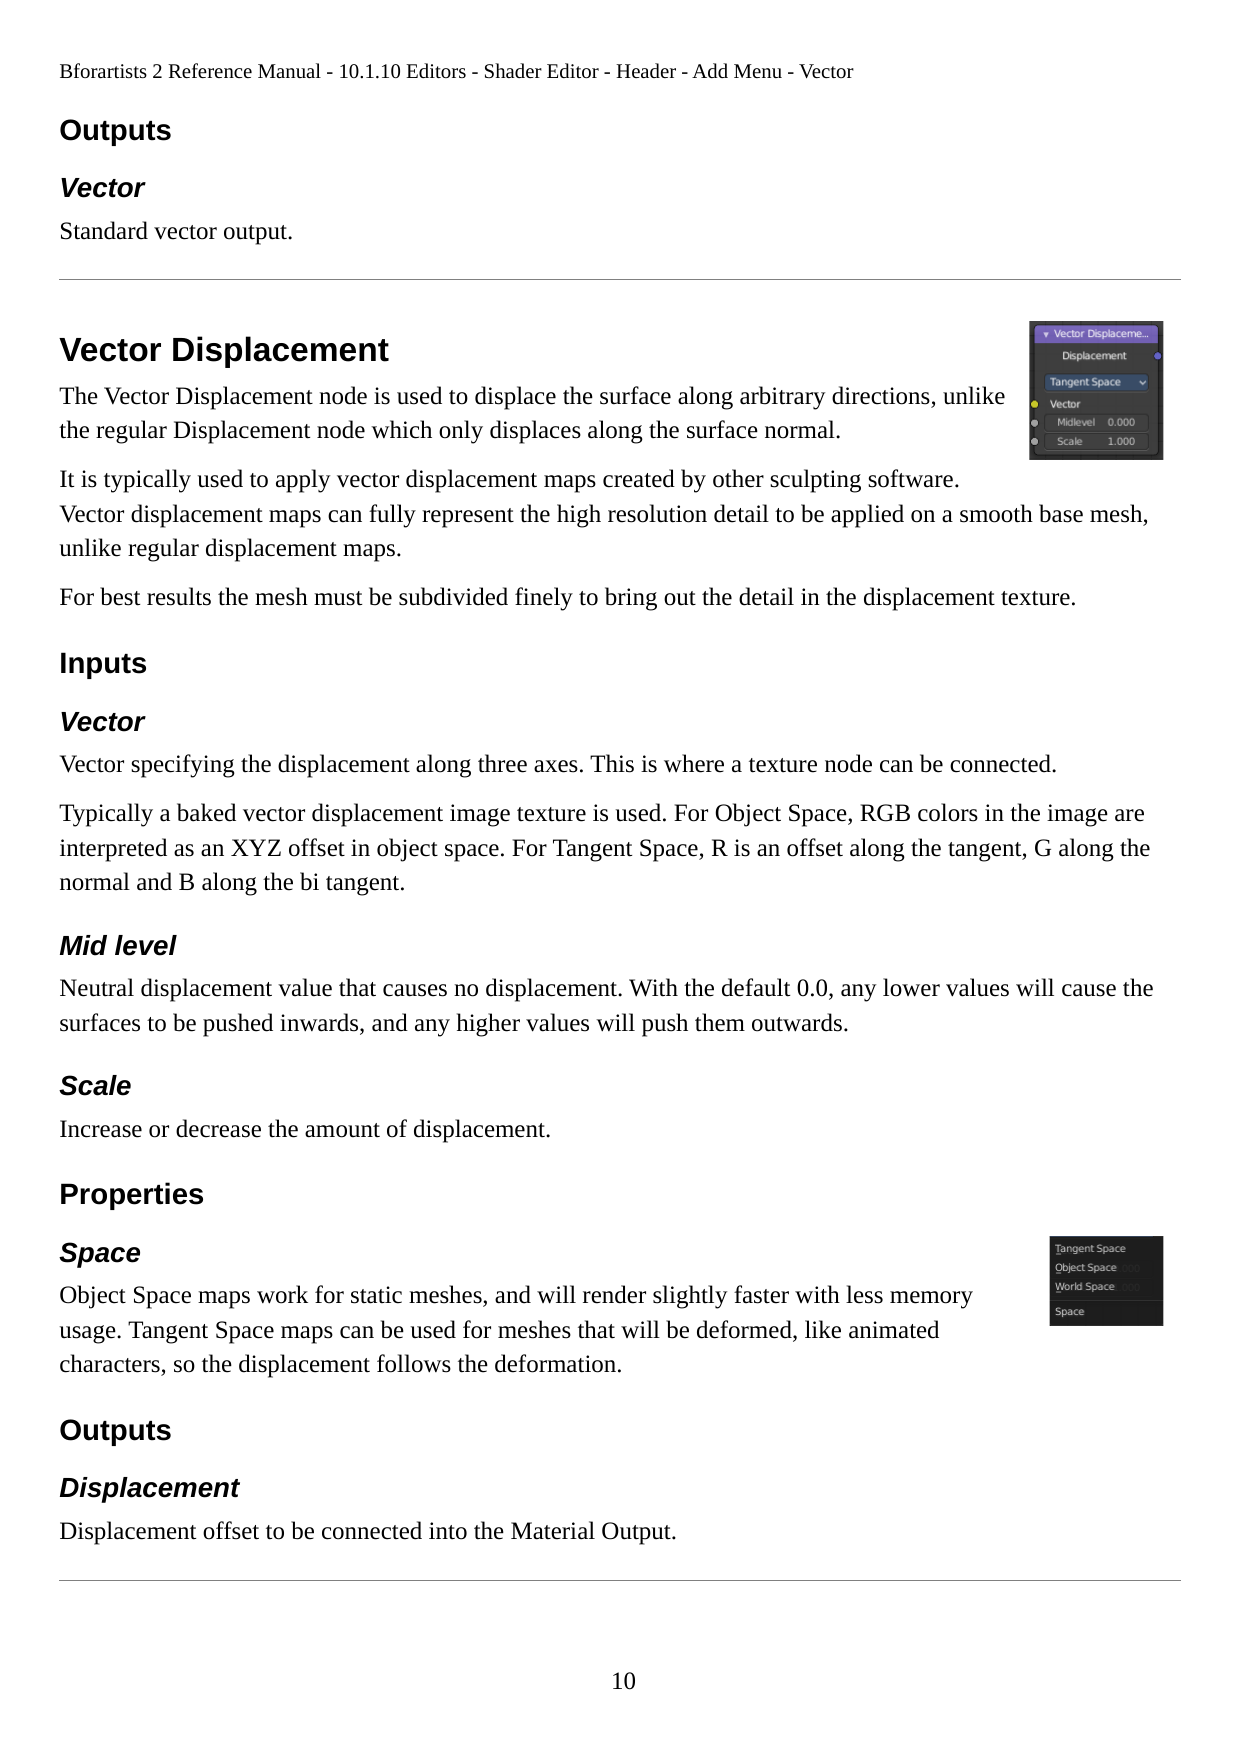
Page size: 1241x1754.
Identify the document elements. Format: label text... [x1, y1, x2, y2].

picture [1049, 1236, 1164, 1326]
text Increase or decrease the amount of displacement. [59, 1114, 1181, 1142]
subtitle Vector Displacement [59, 330, 1029, 368]
text It is typically used to apply vector displacement maps created by other sculpting software. Vector displacement maps can fully represent the high resolution detail to be applied on a smooth base mesh, unlike regular displacement maps. [59, 464, 1181, 562]
text For best results the mesh must be subdivided finely to bring out the detail in the displacement texture. [59, 582, 1181, 611]
text Typically a baked vector displacement image texture is used. For Object Space, RGB colors in the image are interpreted as an XYZ offset in object space. For Tangent Space, R is an offset along the tangent, G along the normal and B along the bi tangent. [59, 798, 1181, 896]
text Displacement offset to be connected into the Material Output. [59, 1516, 1181, 1545]
subtitle [1164, 330, 1181, 368]
subtitle Displacement [59, 1472, 1181, 1504]
subtitle Mid level [59, 929, 1181, 961]
subtitle Vector [59, 705, 1181, 737]
picture [1029, 321, 1164, 460]
text The Vector Displacement node is used to displace the surface along arbitrary directions, unlike the regular Displacement node which only displaces along the surface normal. [59, 381, 1029, 444]
text Object Space maps work for static meshes, and will render slightly faster with less memory usage. Tangent Space maps can be used for meshes that will be deformed, like animated characters, so the displacement follows the deformation. [59, 1280, 1181, 1378]
subtitle Scale [59, 1069, 1181, 1101]
text Neutral displacement value that causes no displacement. With the default 0.0, any lower values will cause the surfaces to be pushed inwards, and any higher values will push them outwards. [59, 973, 1181, 1036]
subtitle [1164, 1236, 1181, 1268]
text Standard vector output. [59, 216, 1181, 244]
subtitle Outputs [59, 1413, 1181, 1447]
subtitle Inputs [59, 646, 1181, 680]
subtitle Space [59, 1236, 1049, 1268]
text Vector specifying the displacement along three axes. This is where a texture node can be connected. [59, 749, 1181, 778]
subtitle Vector [59, 171, 1181, 203]
subtitle Outputs [59, 113, 1181, 146]
subtitle Properties [59, 1177, 1181, 1211]
